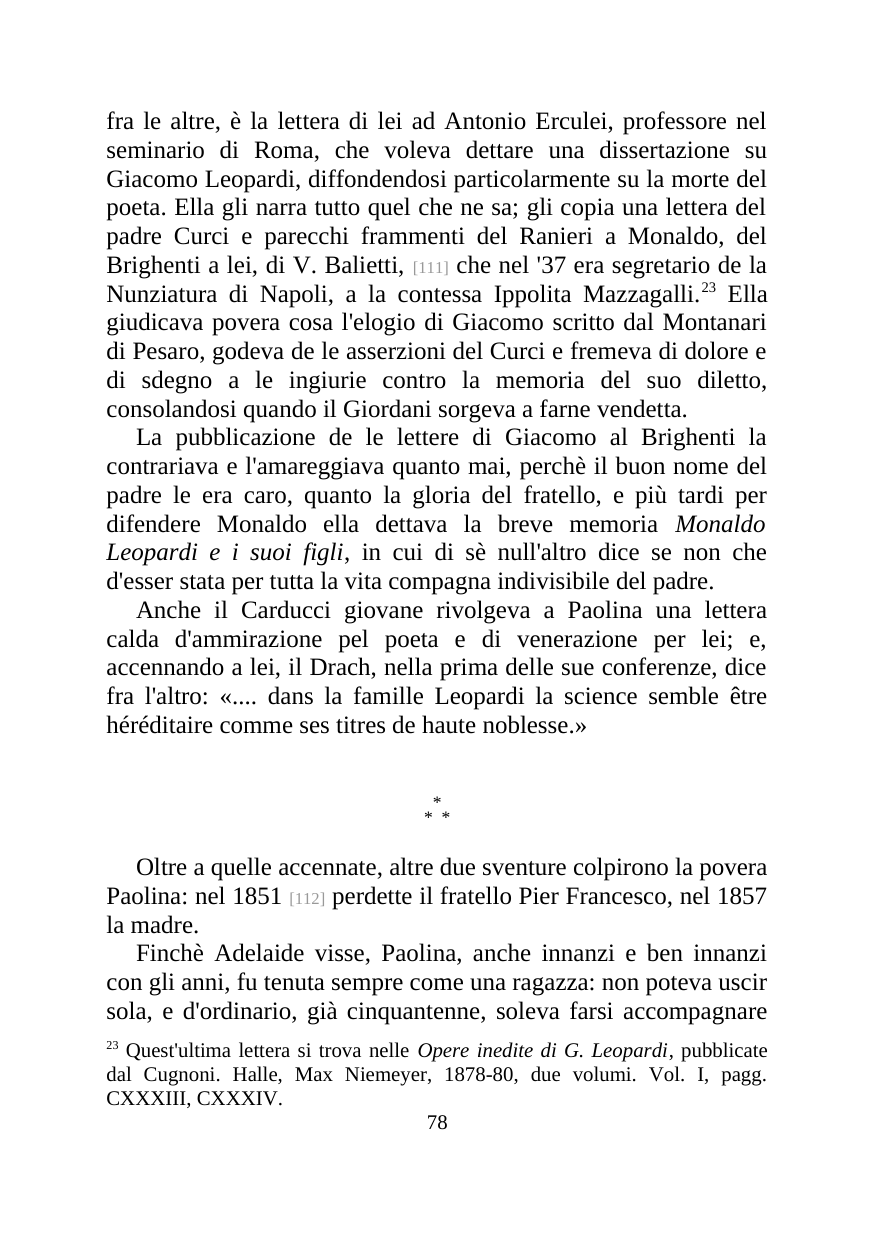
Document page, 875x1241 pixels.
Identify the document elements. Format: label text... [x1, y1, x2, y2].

text Finchè Adelaide visse, Paolina, anche innanzi e ben innanzi con gli anni, fu tenuta sempre come una ragazza: non poteva uscir sola, e d'ordinario, già cinquantenne, soleva farsi accompagnare [106, 938, 768, 1025]
text Quest'ultima lettera si trova nelle Opere inedite di G. Leopardi, pubblicate dal Cugnoni. Halle, Max Niemeyer, 1878-80, due volumi. Vol. I, pagg. CXXXIII, CXXXIV. [106, 1038, 768, 1110]
text Anche il Carducci giovane rivolgeva a Paolina una lettera calda d'ammirazione pel poeta e di venerazione per lei; e, accennando a lei, il Drach, nella prima delle sue conferenze, dice fra l'altro: «.... dans la famille Leopardi la science semble être héréditaire comme ses titres de haute noblesse.» [106, 595, 768, 739]
text La pubblicazione de le lettere di Giacomo al Brighenti la contrariava e l'amareggiava quanto mai, perchè il buon nome del padre le era caro, quanto la gloria del fratello, e più tardi per difendere Monaldo ella dettava la breve memoria Monaldo Leopardi e i suoi figli, in cui di sè null'altro dice se non che d'esser stata per tutta la vita compagna indivisibile del padre. [106, 422, 768, 595]
text *** [106, 792, 768, 827]
text fra le altre, è la lettera di lei ad Antonio Erculei, professore nel seminario di Roma, che voleva dettare una dissertazione su Giacomo Leopardi, diffondendosi particolarmente su la morte del poeta. Ella gli narra tutto quel che ne sa; gli copia una lettera del padre Curci e parecchi frammenti del Ranieri a Monaldo, del Brighenti a lei, di V. Balietti, [111] che nel '37 era segretario de la Nunziatura di Napoli, a la contessa Ippolita Mazzagalli. Ella giudicava povera cosa l'elogio di Giacomo scritto dal Montanari di Pesaro, godeva de le asserzioni del Curci e fremeva di dolore e di sdegno a le ingiurie contro la memoria del suo diletto, consolandosi quando il Giordani sorgeva a farne vendetta. [106, 106, 768, 422]
text Oltre a quelle accennate, altre due sventure colpirono la povera Paolina: nel 1851 [112] perdette il fratello Pier Francesco, nel 1857 la madre. [106, 852, 768, 938]
